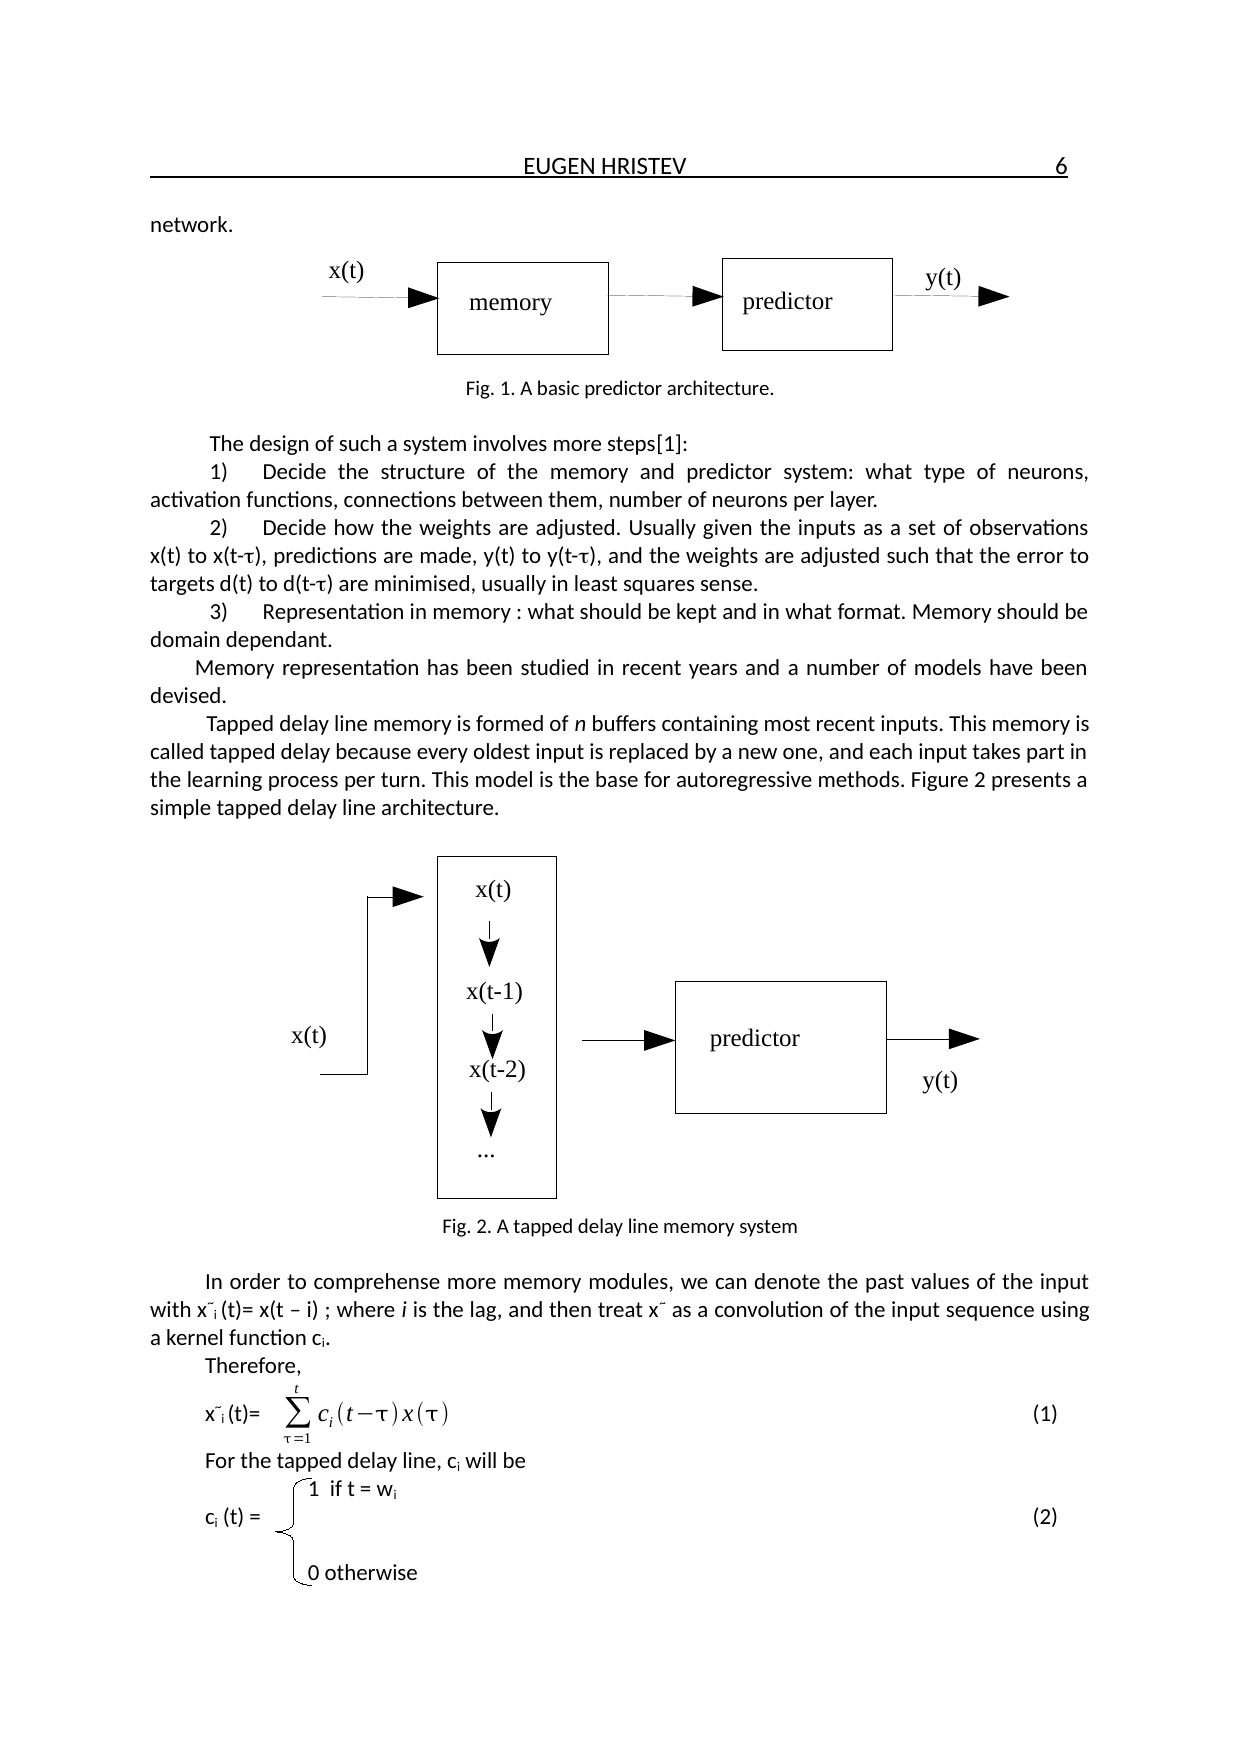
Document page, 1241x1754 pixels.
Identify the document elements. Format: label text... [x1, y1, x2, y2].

text ci (t) = (2) [150, 1502, 1090, 1530]
text For the tapped delay line, ci will be [150, 1446, 1090, 1474]
list Representation in memory : what should be kept and in what format. Memory should be domain dependant. [150, 597, 1090, 653]
text 0 otherwise [150, 1558, 1090, 1586]
text Therefore, [150, 1351, 1090, 1379]
text The design of such a system involves more steps[1]⁠: [150, 429, 1090, 457]
text 1 if t = wi [150, 1474, 1090, 1502]
text x~i (t)= (1) [150, 1379, 1090, 1446]
text Fig. 1. A basic predictor architecture. [150, 376, 1090, 401]
text Tapped delay line memory is formed of n buffers containing most recent inputs. This memory is called tapped delay because every oldest input is replaced by a new one, and each input takes part in the learning process per turn. This model is the base for autoregressive methods. Figure 2 presents a simple tapped delay line architecture. [150, 709, 1090, 821]
text Fig. 2. A tapped delay line memory system [150, 1213, 1090, 1239]
text In order to comprehense more memory modules, we can denote the past values of the input with x~i (t)= x(t – i) ; where i is the lag, and then treat x~ as a convolution of the input sequence using a kernel function ci. [150, 1267, 1090, 1351]
list Decide how the weights are adjusted. Usually given the inputs as a set of observations x(t) to x(t-t), predictions are made, y(t) to y(t-t), and the weights are adjusted such that the error to targets d(t) to d(t-t) are minimised, usually in least squares sense. [150, 513, 1090, 597]
list Decide the structure of the memory and predictor system: what type of neurons, activation functions, connections between them, number of neurons per layer. [150, 457, 1090, 513]
list Memory representation has been studied in recent years and a number of models have been devised. [150, 653, 1090, 709]
text network. [150, 210, 1090, 238]
